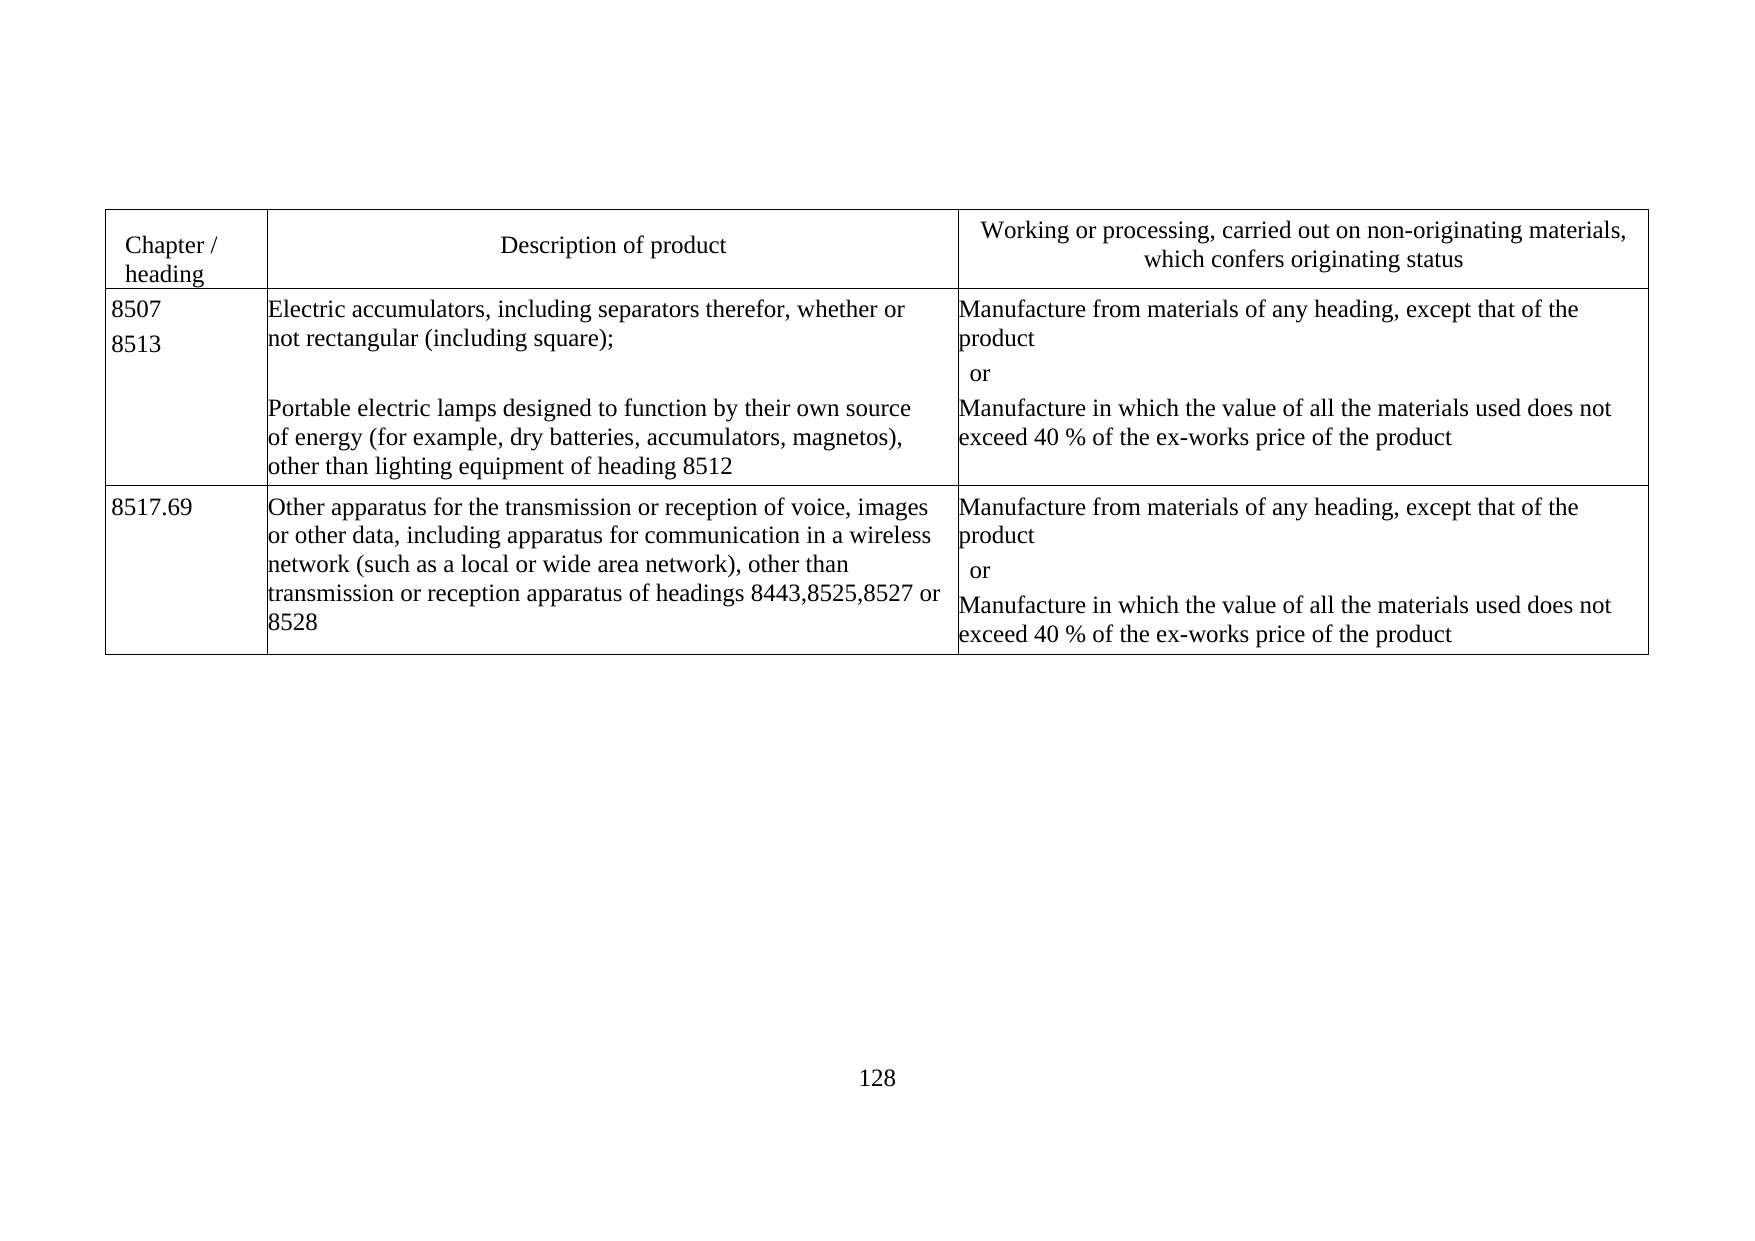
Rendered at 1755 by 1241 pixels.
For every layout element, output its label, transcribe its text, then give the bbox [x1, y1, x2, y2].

table_header Chapter / heading [106, 210, 267, 287]
table_cell 8507 8513 [106, 289, 267, 485]
table_cell Other apparatus for the transmission or reception of voice, images or other data, including apparatus for communication in a wireless network (such as a local or wide area network), other than transmission or reception apparatus of headings 8443,8525,8527 or 8528 [268, 486, 958, 653]
table_cell Manufacture from materials of any heading, except that of the product or Manufacture in which the value of all the materials used does not exceed 40 % of the ex-works price of the product [959, 486, 1648, 653]
table_header Description of product [268, 210, 958, 287]
table_header Working or processing, carried out on non-originating materials, which confers originating status [959, 210, 1648, 287]
table_cell Manufacture from materials of any heading, except that of the product or Manufacture in which the value of all the materials used does not exceed 40 % of the ex-works price of the product [959, 289, 1648, 485]
table_cell Electric accumulators, including separators therefor, whether or not rectangular (including square); Portable electric lamps designed to function by their own source of energy (for example, dry batteries, accumulators, magnetos), other than lighting equipment of heading 8512 [268, 289, 958, 485]
table_cell 8517.69 [106, 486, 267, 653]
